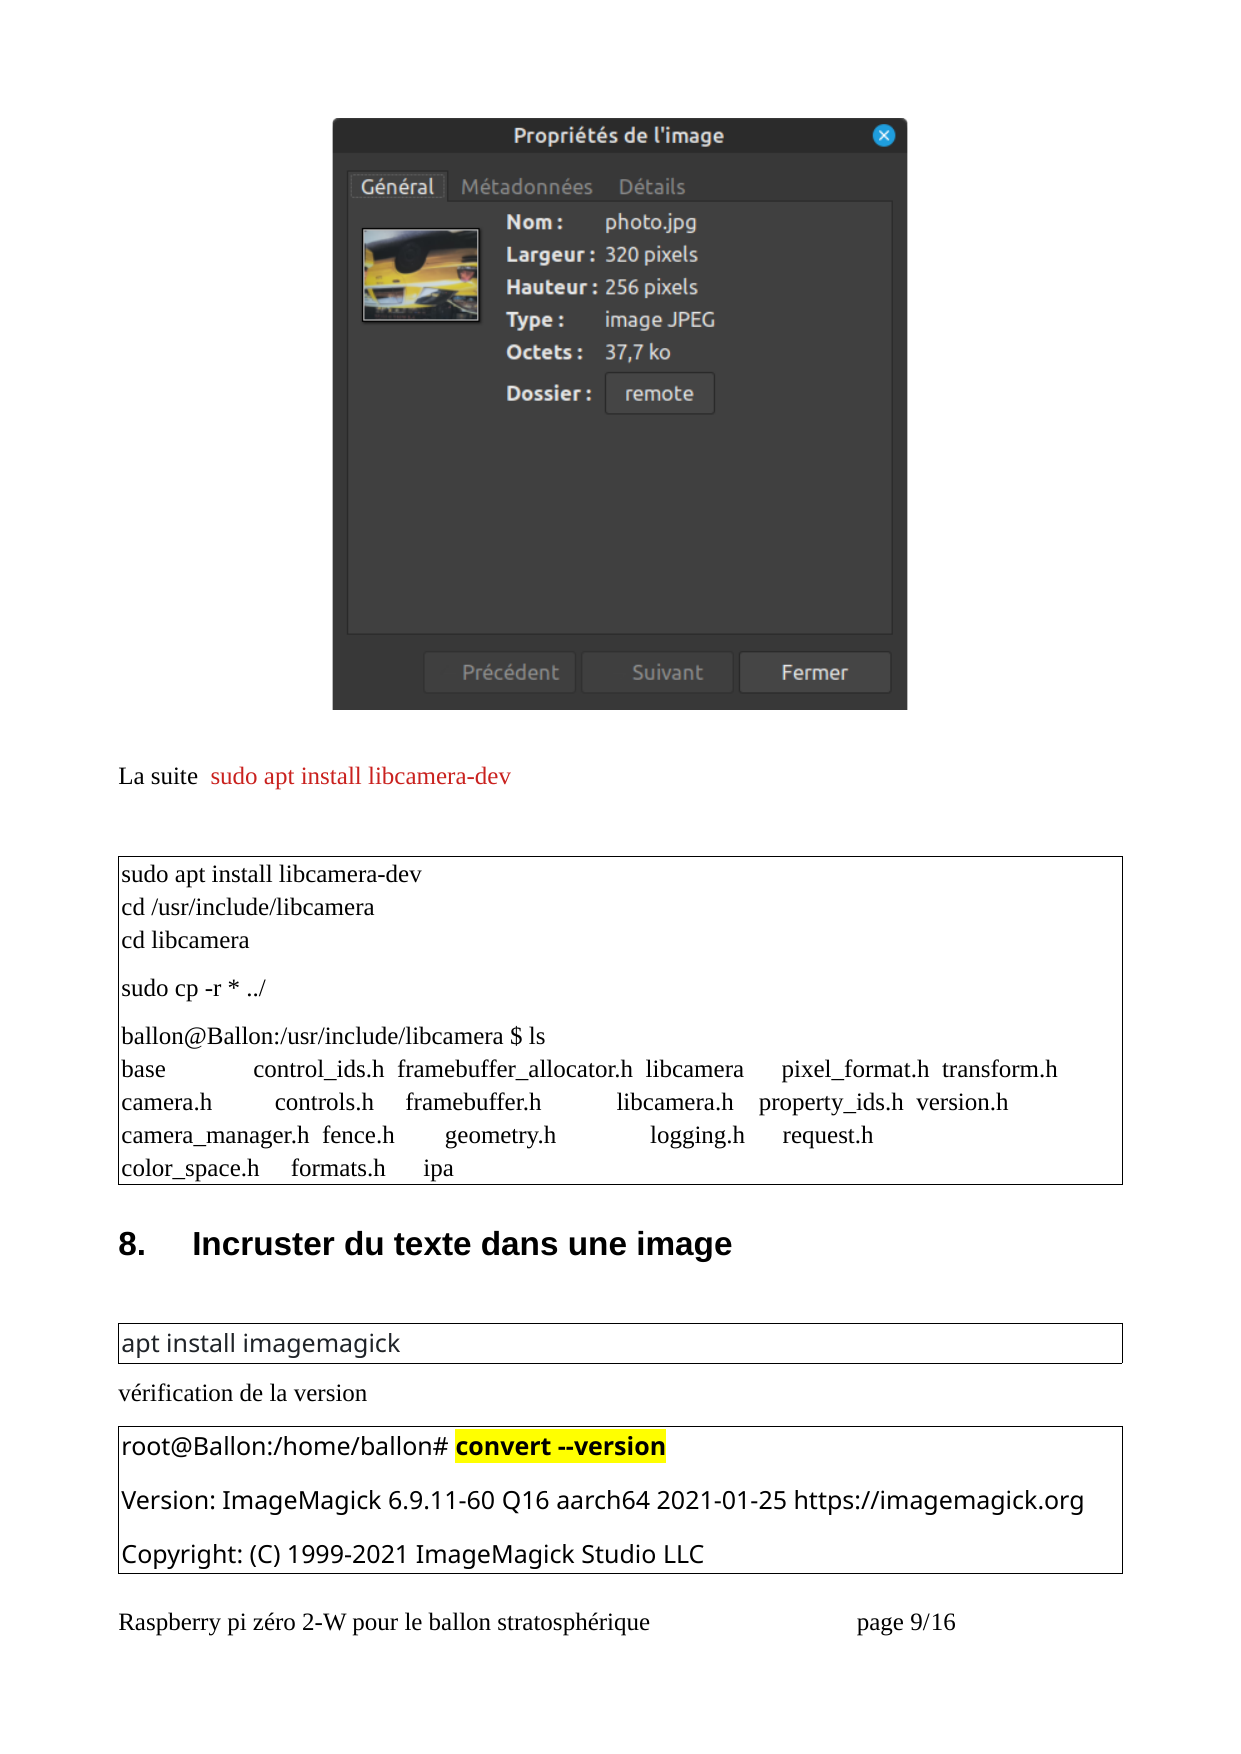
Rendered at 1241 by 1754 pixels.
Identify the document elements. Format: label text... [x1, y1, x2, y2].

picture [332, 118, 908, 710]
text La suite sudo apt install libcamera-dev [118, 761, 1122, 790]
text apt install imagemagick [119, 1324, 1122, 1363]
text ballon@Ballon:/usr/include/libcamera $ ls base control_ids.h framebuffer_allocator.h libcamera pixel_format.h transform.h camera.h controls.h framebuffer.h libcamera.h property_ids.h version.h camera_manager.h fence.h geometry.h logging.h request.h color_space.h formats.h ipa [119, 1018, 1122, 1184]
subtitle Incruster du texte dans une image [118, 1224, 1122, 1263]
text vérification de la version [118, 1378, 1122, 1407]
text sudo apt install libcamera-dev cd /usr/include/libcamera cd libcamera [119, 857, 1122, 954]
text Copyright: (C) 1999-2021 ImageMagick Studio LLC [119, 1533, 1122, 1573]
text root@Ballon:/home/ballon# convert --version [119, 1427, 1122, 1463]
text Version: ImageMagick 6.9.11-60 Q16 aarch64 2021-01-25 https://imagemagick.org [119, 1479, 1122, 1517]
text sudo cp -r * ../ [119, 970, 1122, 1002]
